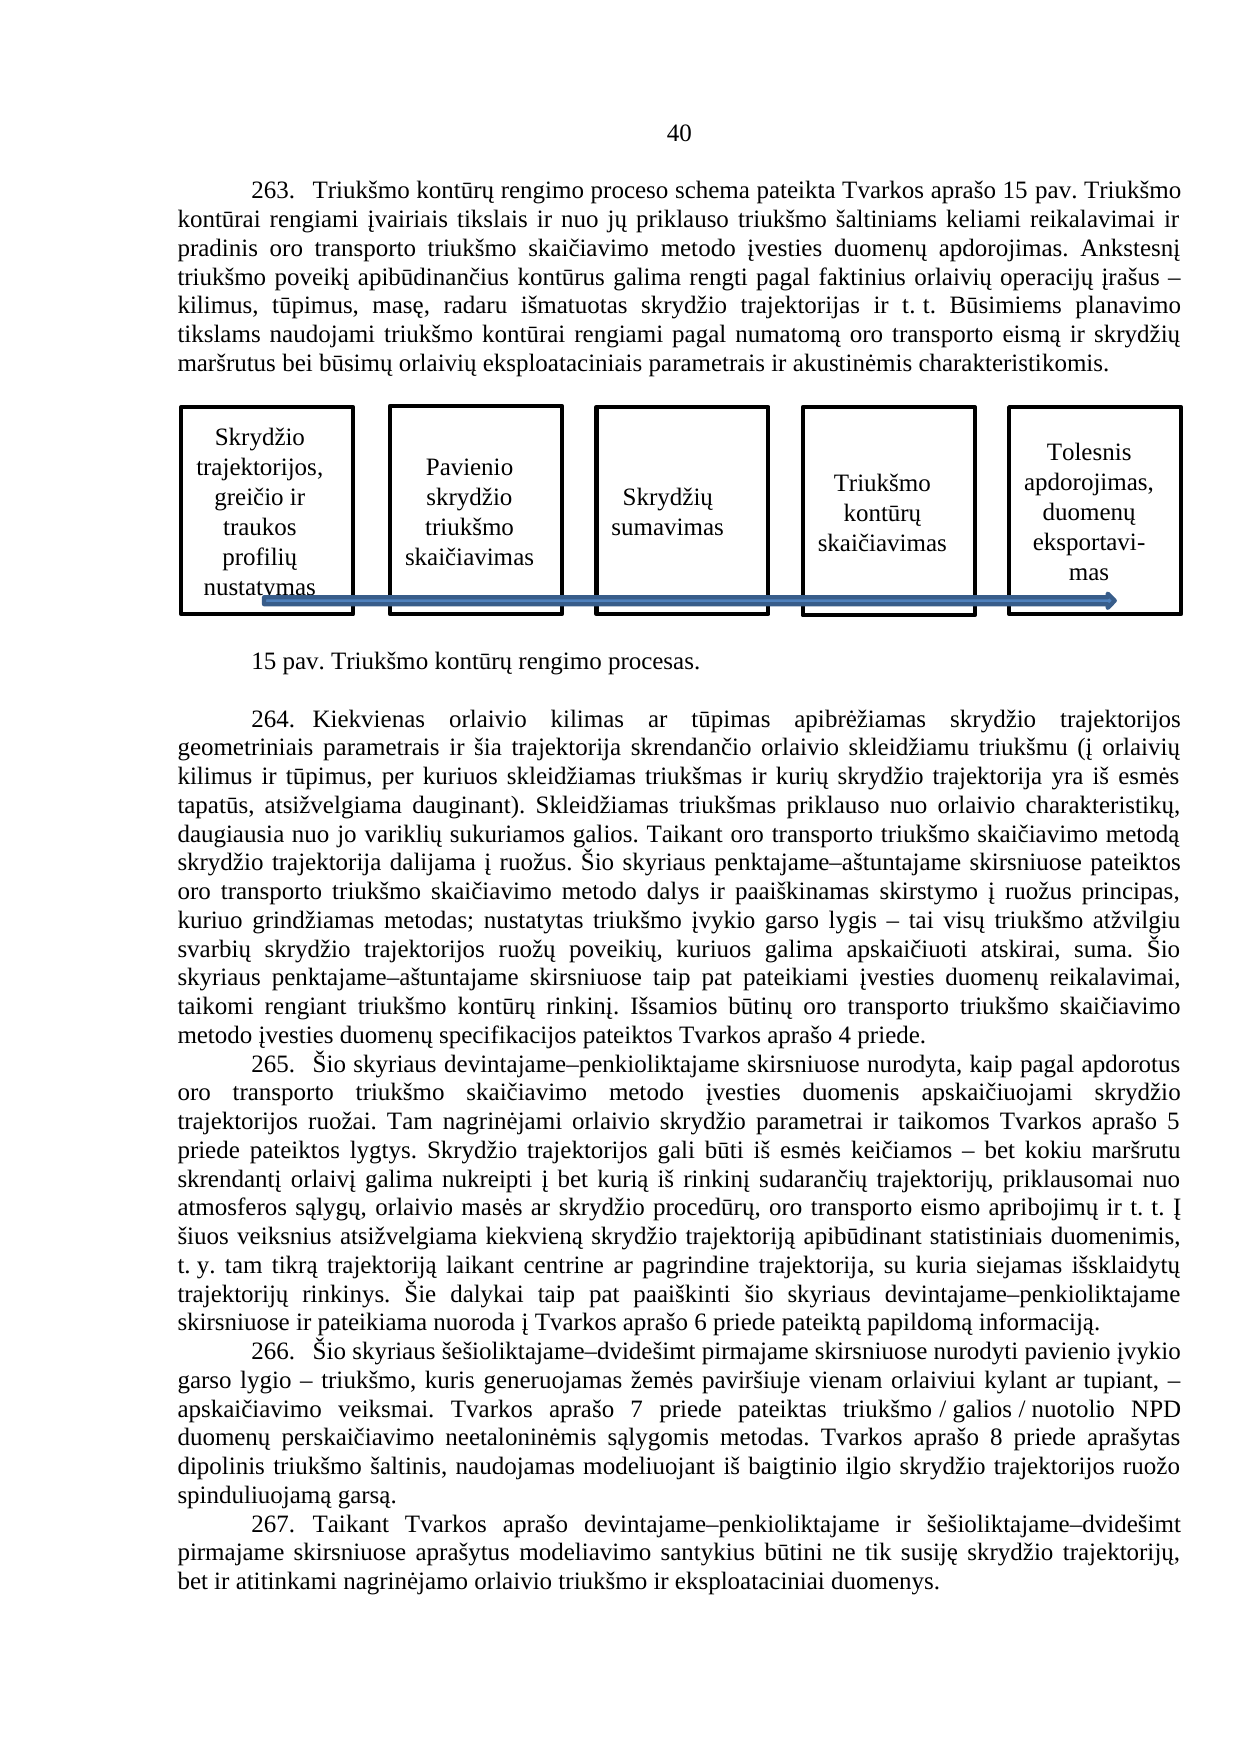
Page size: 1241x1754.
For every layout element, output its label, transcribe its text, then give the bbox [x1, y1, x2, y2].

text 264. Kiekvienas orlaivio kilimas ar tūpimas apibrėžiamas skrydžio trajektorijos geometriniais parametrais ir šia trajektorija skrendančio orlaivio skleidžiamu triukšmu (į orlaivių kilimus ir tūpimus, per kuriuos skleidžiamas triukšmas ir kurių skrydžio trajektorija yra iš esmės tapatūs, atsižvelgiama dauginant). Skleidžiamas triukšmas priklauso nuo orlaivio charakteristikų, daugiausia nuo jo variklių sukuriamos galios. Taikant oro transporto triukšmo skaičiavimo metodą skrydžio trajektorija dalijama į ruožus. Šio skyriaus penktajame–aštuntajame skirsniuose pateiktos oro transporto triukšmo skaičiavimo metodo dalys ir paaiškinamas skirstymo į ruožus principas, kuriuo grindžiamas metodas; nustatytas triukšmo įvykio garso lygis – tai visų triukšmo atžvilgiu svarbių skrydžio trajektorijos ruožų poveikių, kuriuos galima apskaičiuoti atskirai, suma. Šio skyriaus penktajame–aštuntajame skirsniuose taip pat pateikiami įvesties duomenų reikalavimai, taikomi rengiant triukšmo kontūrų rinkinį. Išsamios būtinų oro transporto triukšmo skaičiavimo metodo įvesties duomenų specifikacijos pateiktos Tvarkos aprašo 4 priede. [177, 704, 1181, 1049]
text 266. Šio skyriaus šešioliktajame–dvidešimt pirmajame skirsniuose nurodyti pavienio įvykio garso lygio – triukšmo, kuris generuojamas žemės paviršiuje vienam orlaiviui kylant ar tupiant, – apskaičiavimo veiksmai. Tvarkos aprašo 7 priede pateiktas triukšmo / galios / nuotolio NPD duomenų perskaičiavimo neetaloninėmis sąlygomis metodas. Tvarkos aprašo 8 priede aprašytas dipolinis triukšmo šaltinis, naudojamas modeliuojant iš baigtinio ilgio skrydžio trajektorijos ruožo spinduliuojamą garsą. [177, 1336, 1181, 1509]
text 265. Šio skyriaus devintajame–penkioliktajame skirsniuose nurodyta, kaip pagal apdorotus oro transporto triukšmo skaičiavimo metodo įvesties duomenis apskaičiuojami skrydžio trajektorijos ruožai. Tam nagrinėjami orlaivio skrydžio parametrai ir taikomos Tvarkos aprašo 5 priede pateiktos lygtys. Skrydžio trajektorijos gali būti iš esmės keičiamos – bet kokiu maršrutu skrendantį orlaivį galima nukreipti į bet kurią iš rinkinį sudarančių trajektorijų, priklausomai nuo atmosferos sąlygų, orlaivio masės ar skrydžio procedūrų, oro transporto eismo apribojimų ir t. t. Į šiuos veiksnius atsižvelgiama kiekvieną skrydžio trajektoriją apibūdinant statistiniais duomenimis, t. y. tam tikrą trajektoriją laikant centrine ar pagrindine trajektorija, su kuria siejamas išsklaidytų trajektorijų rinkinys. Šie dalykai taip pat paaiškinti šio skyriaus devintajame–penkioliktajame skirsniuose ir pateikiama nuoroda į Tvarkos aprašo 6 priede pateiktą papildomą informaciją. [177, 1049, 1181, 1336]
text 15 pav. Triukšmo kontūrų rengimo procesas. [177, 646, 1181, 675]
text 263. Triukšmo kontūrų rengimo proceso schema pateikta Tvarkos aprašo 15 pav. Triukšmo kontūrai rengiami įvairiais tikslais ir nuo jų priklauso triukšmo šaltiniams keliami reikalavimai ir pradinis oro transporto triukšmo skaičiavimo metodo įvesties duomenų apdorojimas. Ankstesnį triukšmo poveikį apibūdinančius kontūrus galima rengti pagal faktinius orlaivių operacijų įrašus – kilimus, tūpimus, masę, radaru išmatuotas skrydžio trajektorijas ir t. t. Būsimiems planavimo tikslams naudojami triukšmo kontūrai rengiami pagal numatomą oro transporto eismą ir skrydžių maršrutus bei būsimų orlaivių eksploataciniais parametrais ir akustinėmis charakteristikomis. [177, 176, 1181, 377]
text 267. Taikant Tvarkos aprašo devintajame–penkioliktajame ir šešioliktajame–dvidešimt pirmajame skirsniuose aprašytus modeliavimo santykius būtini ne tik susiję skrydžio trajektorijų, bet ir atitinkami nagrinėjamo orlaivio triukšmo ir eksploataciniai duomenys. [177, 1509, 1181, 1595]
